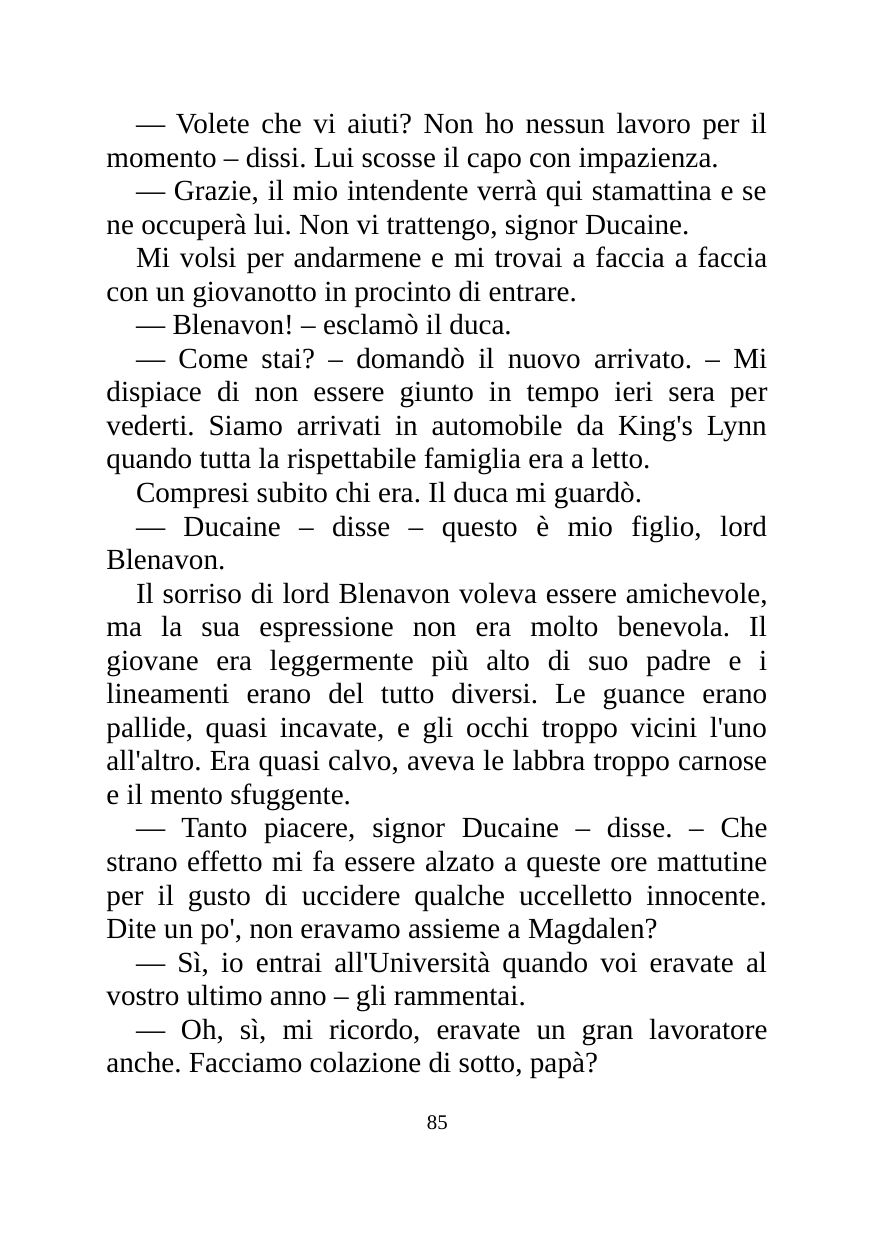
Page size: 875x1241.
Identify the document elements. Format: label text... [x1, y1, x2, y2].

text — Ducaine – disse – questo è mio figlio, lord Blenavon. [106, 509, 768, 576]
text — Come stai? – domandò il nuovo arrivato. – Mi dispiace di non essere giunto in tempo ieri sera per vederti. Siamo arrivati in automobile da King's Lynn quando tutta la rispettabile famiglia era a letto. [106, 341, 768, 475]
text Mi volsi per andarmene e mi trovai a faccia a faccia con un giovanotto in procinto di entrare. [106, 240, 768, 307]
text Compresi subito chi era. Il duca mi guardò. [106, 475, 768, 509]
text — Tanto piacere, signor Ducaine – disse. – Che strano effetto mi fa essere alzato a queste ore mattutine per il gusto di uccidere qualche uccelletto innocente. Dite un po', non eravamo assieme a Magdalen? [106, 811, 768, 945]
text — Sì, io entrai all'Università quando voi eravate al vostro ultimo anno – gli rammentai. [106, 945, 768, 1012]
text — Oh, sì, mi ricordo, eravate un gran lavoratore anche. Facciamo colazione di sotto, papà? [106, 1012, 768, 1079]
text — Grazie, il mio intendente verrà qui stamattina e se ne occuperà lui. Non vi trattengo, signor Ducaine. [106, 173, 768, 240]
text — Volete che vi aiuti? Non ho nessun lavoro per il momento – dissi. Lui scosse il capo con impazienza. [106, 106, 768, 173]
text Il sorriso di lord Blenavon voleva essere amichevole, ma la sua espressione non era molto benevola. Il giovane era leggermente più alto di suo padre e i lineamenti erano del tutto diversi. Le guance erano pallide, quasi incavate, e gli occhi troppo vicini l'uno all'altro. Era quasi calvo, aveva le labbra troppo carnose e il mento sfuggente. [106, 576, 768, 811]
text — Blenavon! – esclamò il duca. [106, 307, 768, 341]
